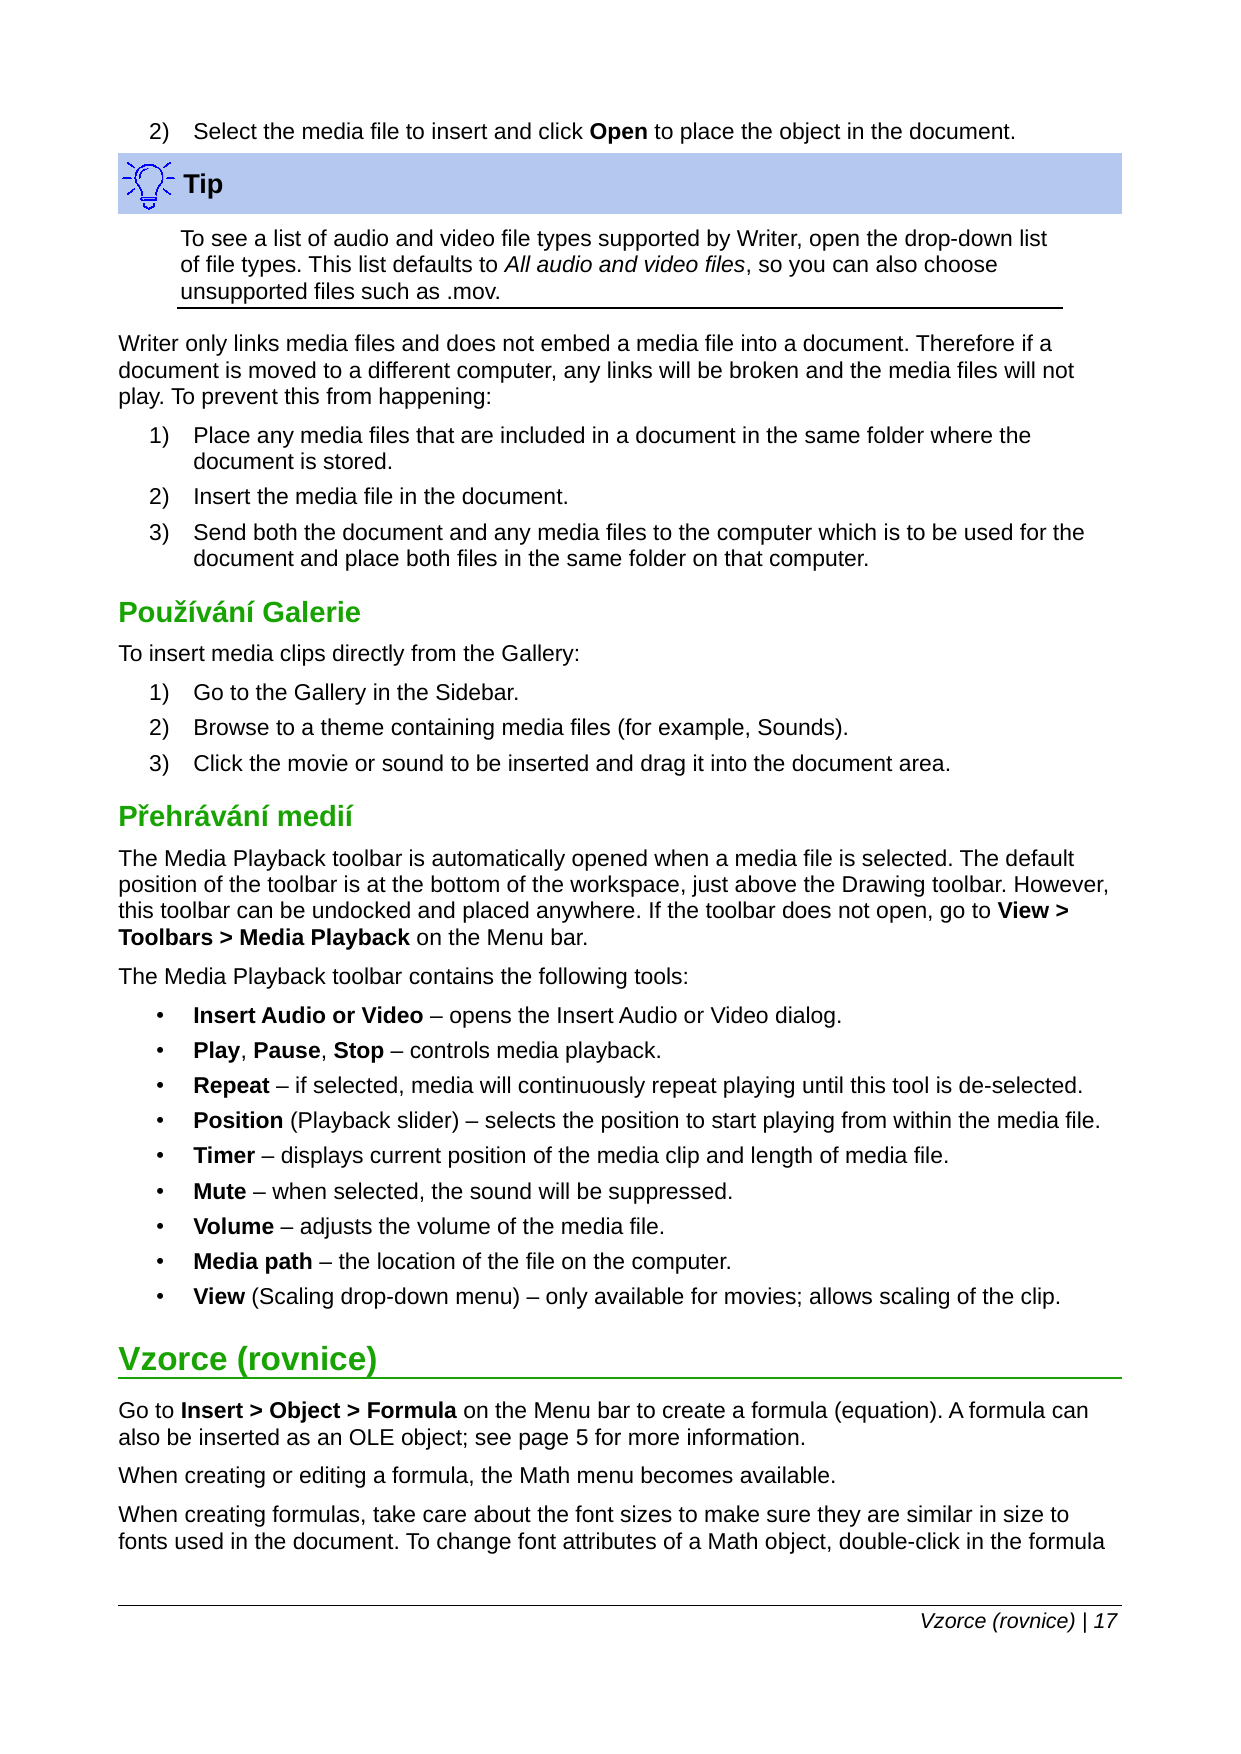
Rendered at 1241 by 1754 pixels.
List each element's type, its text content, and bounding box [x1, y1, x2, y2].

list Timer – displays current position of the media clip and length of media file. [156, 1142, 1122, 1169]
text When creating formulas, take care about the font sizes to make sure they are similar in size to fonts used in the document. To change font attributes of a Math object, double-click in the formula [118, 1501, 1122, 1554]
list Browse to a theme containing media files (for example, Sounds). [169, 714, 1122, 741]
text To see a list of audio and video file types supported by Writer, open the drop-down list of file types. This list defaults to All audio and video files, so you can also choose unsupported files such as .mov. [177, 222, 1063, 307]
picture [119, 154, 179, 214]
list To insert media clips directly from the Gallery: [118, 640, 1122, 667]
list Select the media file to insert and click Open to place the object in the document. [169, 118, 1122, 144]
list Go to the Gallery in the Sidebar. [169, 679, 1122, 705]
list Position (Playback slider) – selects the position to start playing from within the media file. [156, 1107, 1122, 1133]
list Play, Pause, Stop – controls media playback. [156, 1037, 1122, 1063]
list Insert the media file in the document. [169, 483, 1122, 510]
list Insert Audio or Video – opens the Insert Audio or Video dialog. [156, 1002, 1122, 1028]
list Media path – the location of the file on the computer. [156, 1248, 1122, 1274]
list Send both the document and any media files to the computer which is to be used for the document and place both files in the same folder on that computer. [169, 518, 1122, 571]
subtitle Používání Galerie [118, 595, 1122, 628]
text When creating or editing a formula, the Math menu becomes available. [118, 1462, 1122, 1489]
subtitle Vzorce (rovnice) [118, 1339, 1122, 1377]
list Place any media files that are included in a document in the same folder where the document is stored. [169, 422, 1122, 474]
list Volume – adjusts the volume of the media file. [156, 1213, 1122, 1239]
subtitle Tip [118, 153, 1122, 214]
list Click the movie or sound to be inserted and drag it into the document area. [169, 749, 1122, 776]
list Mute – when selected, the sound will be suppressed. [156, 1178, 1122, 1204]
text The Media Playback toolbar is automatically opened when a media file is selected. The default position of the toolbar is at the bottom of the workspace, just above the Drawing toolbar. However, this toolbar can be undocked and placed anywhere. If the toolbar does not open, go to View > Toolbars > Media Playback on the Menu bar. [118, 845, 1122, 950]
list The Media Playback toolbar contains the following tools: [118, 963, 1122, 989]
subtitle Přehrávání medií [118, 799, 1122, 833]
list Repeat – if selected, media will continuously repeat playing until this tool is de-selected. [156, 1072, 1122, 1098]
text Go to Insert > Object > Formula on the Menu bar to create a formula (equation). A formula can also be inserted as an OLE object; see page 5 for more information. [118, 1397, 1122, 1450]
list View (Scaling drop-down menu) – only available for movies; allows scaling of the clip. [156, 1283, 1122, 1309]
list Writer only links media files and does not embed a media file into a document. Therefore if a document is moved to a different computer, any links will be broken and the media files will not play. To prevent this from happening: [118, 330, 1122, 409]
